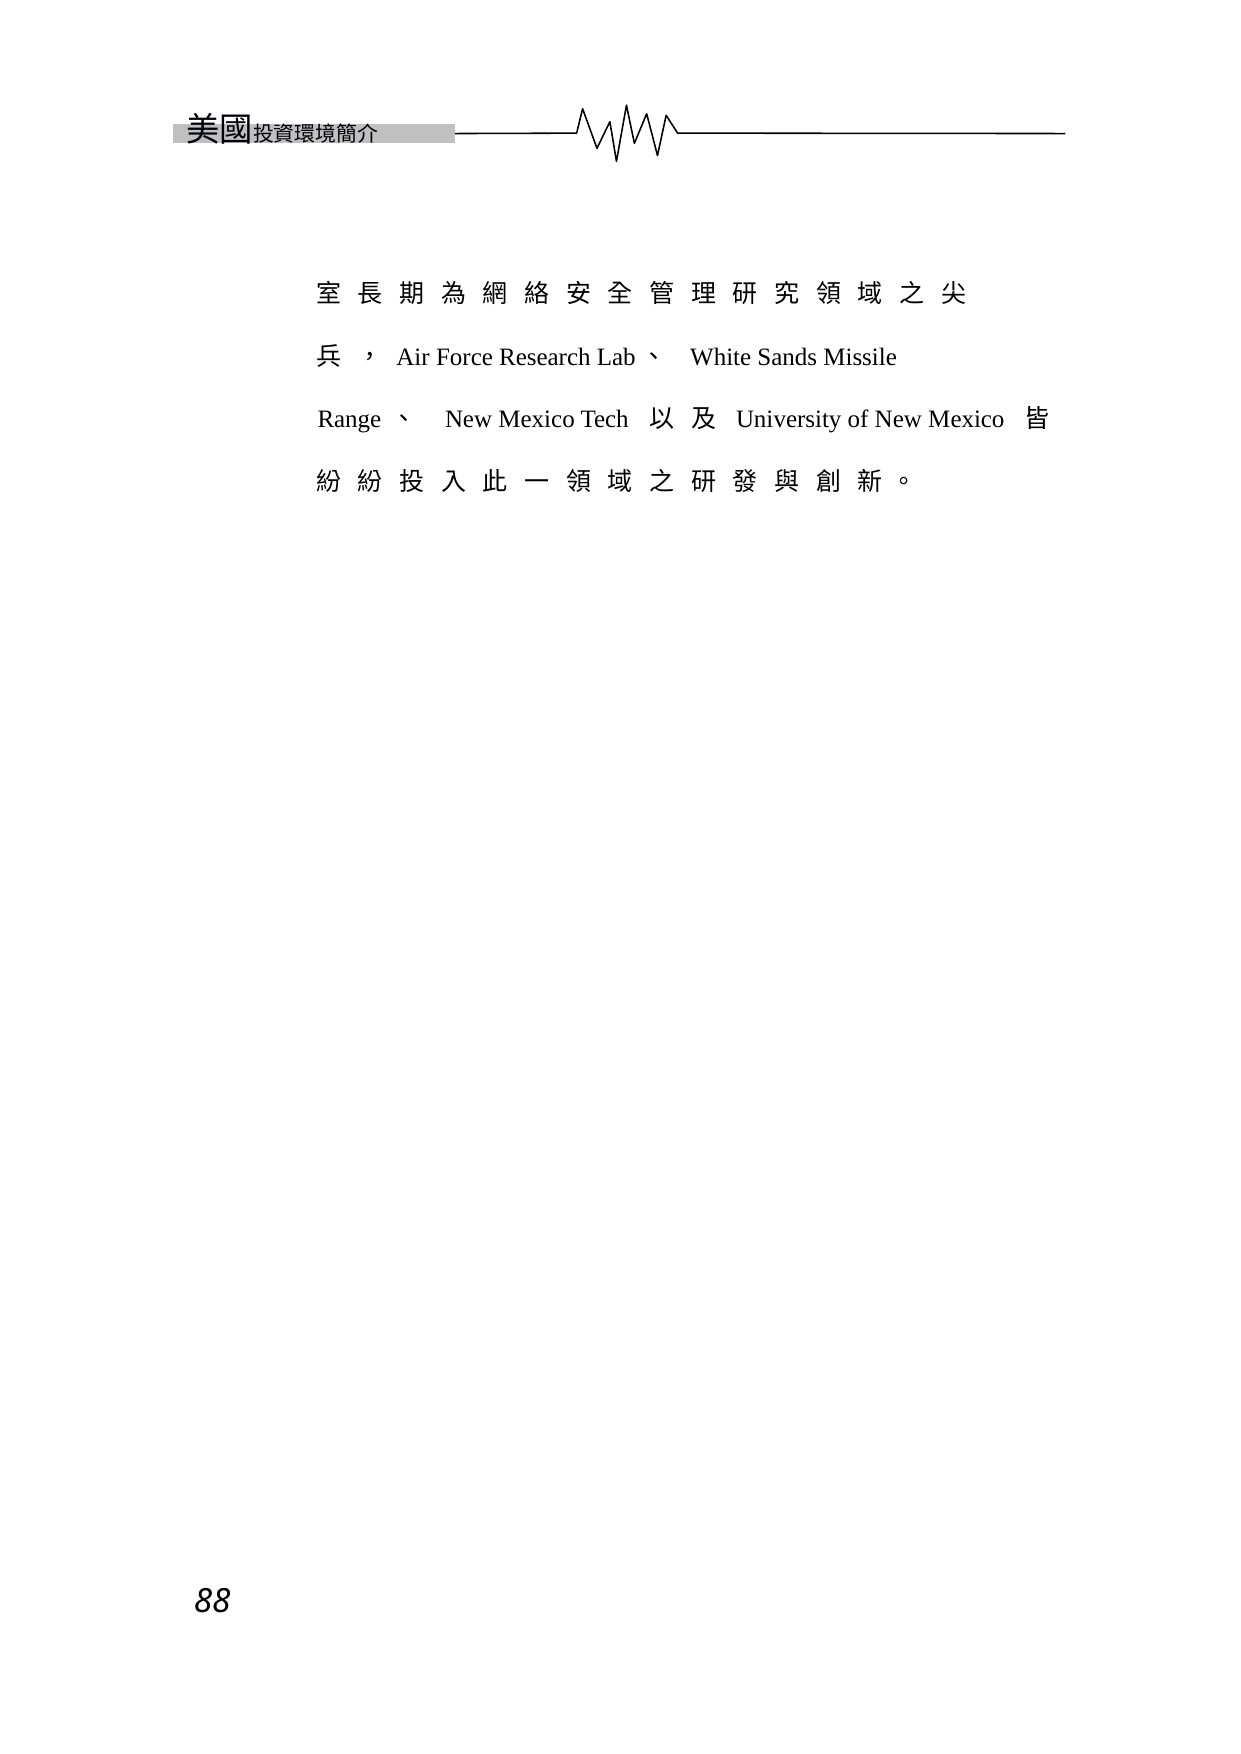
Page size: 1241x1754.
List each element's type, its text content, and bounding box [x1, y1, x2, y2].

text 室長期為網絡安全管理研究領域之尖兵，Air Force Research Lab、White Sands Missile Range、New Mexico Tech以及University of New Mexico皆紛紛投入此一領域之研發與創新。 [207, 250, 1058, 500]
